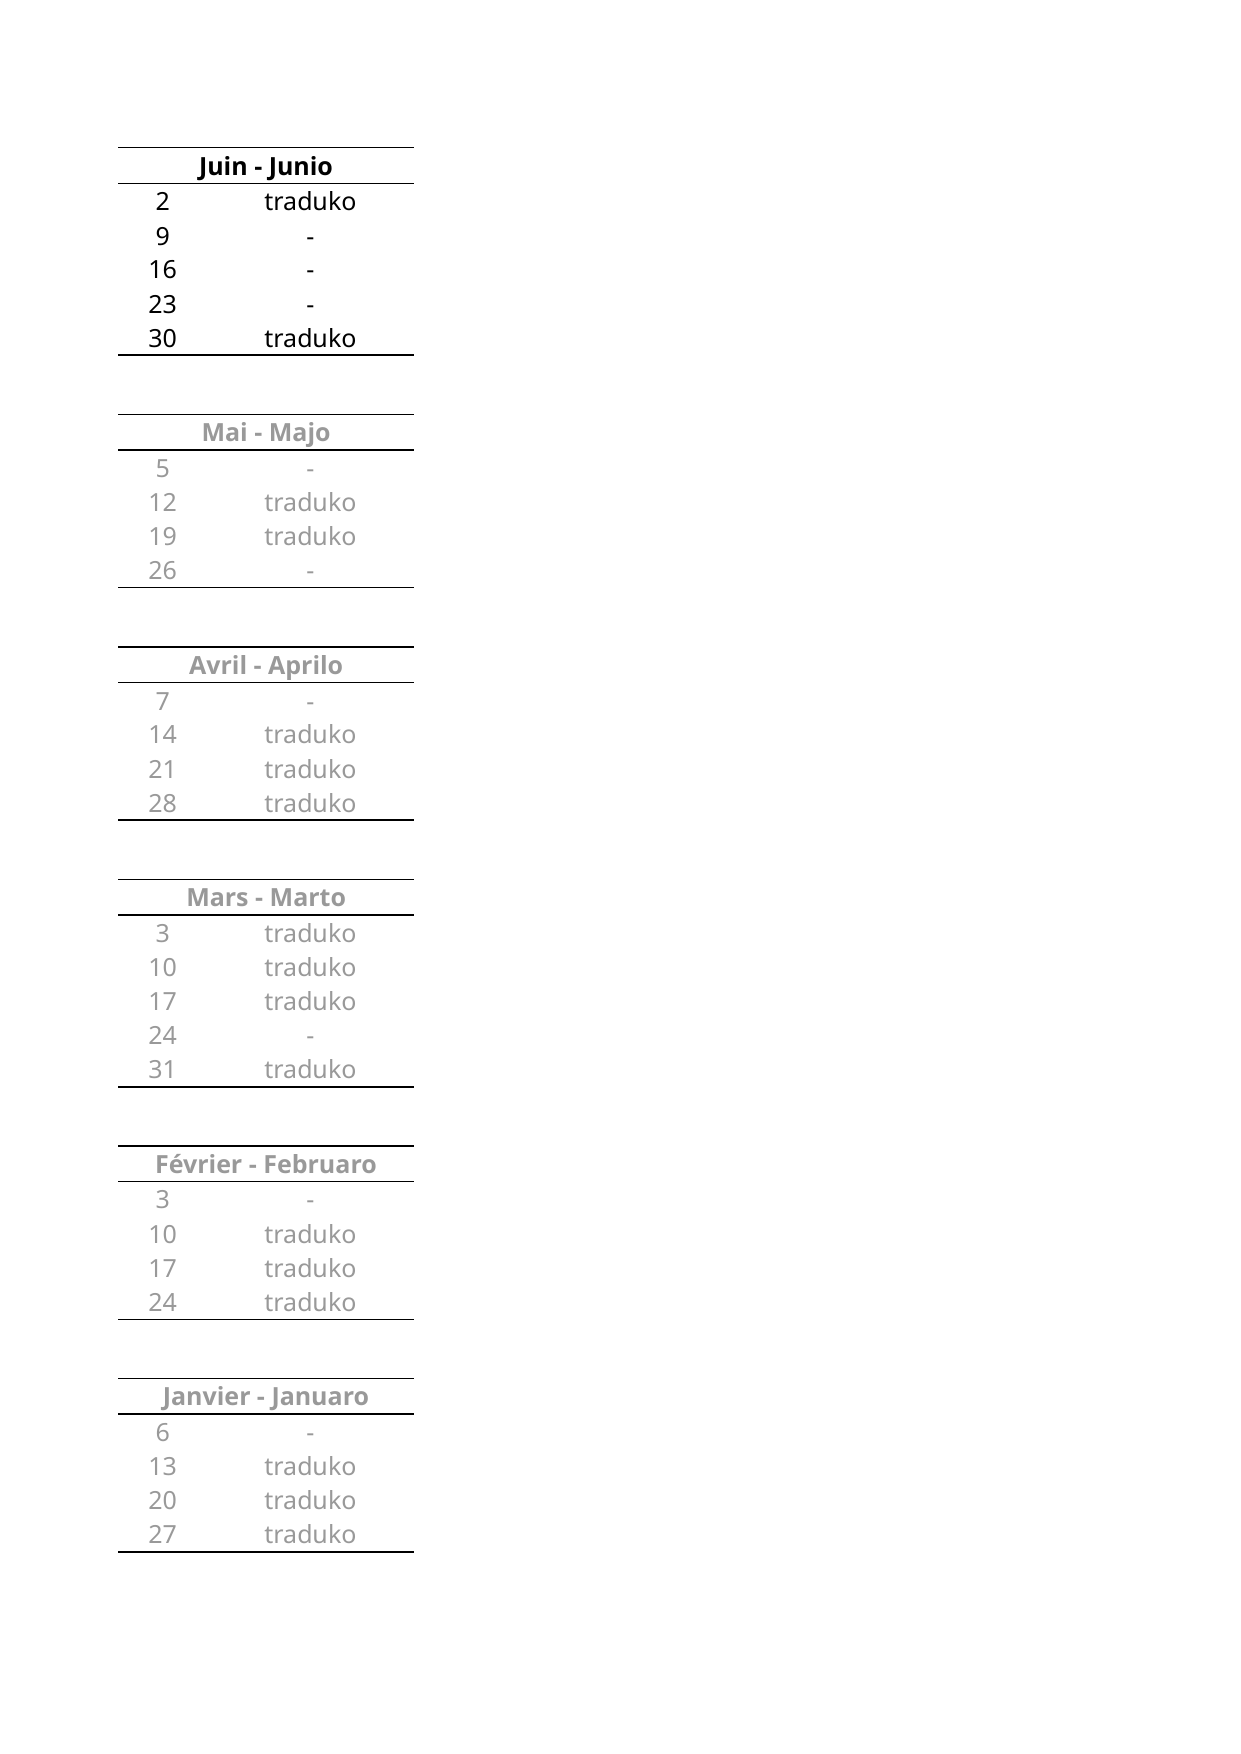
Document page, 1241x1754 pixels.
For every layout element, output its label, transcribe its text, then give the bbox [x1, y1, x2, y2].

table_header Mars - Marto [118, 880, 414, 914]
table_cell - [207, 1182, 414, 1216]
table_header Janvier - Januaro [118, 1379, 414, 1413]
table_cell traduko [207, 519, 414, 553]
table_cell - [207, 252, 414, 286]
table_cell - [207, 286, 414, 320]
table_cell traduko [207, 485, 414, 519]
table_cell traduko [207, 1517, 414, 1551]
table_cell 24 [118, 1284, 207, 1318]
table_cell 28 [118, 785, 207, 819]
table_cell traduko [207, 320, 414, 354]
table_cell traduko [207, 751, 414, 785]
table_cell 30 [118, 320, 207, 354]
table_header Avril - Aprilo [118, 648, 414, 682]
table_cell 10 [118, 950, 207, 984]
table_cell 12 [118, 485, 207, 519]
table_cell 3 [118, 1182, 207, 1216]
table_cell traduko [207, 717, 414, 751]
table_cell 26 [118, 553, 207, 587]
table_cell 17 [118, 984, 207, 1018]
table_cell 17 [118, 1250, 207, 1284]
table_cell 16 [118, 252, 207, 286]
table_cell 19 [118, 519, 207, 553]
table_cell 5 [118, 451, 207, 485]
table_cell - [207, 553, 414, 587]
table_cell 13 [118, 1449, 207, 1483]
table_cell 9 [118, 218, 207, 252]
table_cell traduko [207, 984, 414, 1018]
table_cell traduko [207, 1483, 414, 1517]
table_cell traduko [207, 1052, 414, 1086]
table_cell - [207, 218, 414, 252]
table_header Juin - Junio [118, 148, 414, 182]
table_cell - [207, 683, 414, 717]
table_cell 24 [118, 1018, 207, 1052]
table_cell - [207, 1415, 414, 1449]
table_cell - [207, 451, 414, 485]
table_cell traduko [207, 184, 414, 218]
table_cell traduko [207, 1284, 414, 1318]
table_cell traduko [207, 950, 414, 984]
table_cell 27 [118, 1517, 207, 1551]
table_cell 7 [118, 683, 207, 717]
table_cell 21 [118, 751, 207, 785]
table_cell traduko [207, 916, 414, 950]
table_cell traduko [207, 1216, 414, 1250]
table_header Mai - Majo [118, 415, 414, 449]
table_header Février - Februaro [118, 1147, 414, 1181]
table_cell - [207, 1018, 414, 1052]
table_cell traduko [207, 785, 414, 819]
table_cell traduko [207, 1449, 414, 1483]
table_cell 10 [118, 1216, 207, 1250]
table_cell 2 [118, 184, 207, 218]
table_cell 6 [118, 1415, 207, 1449]
table_cell 31 [118, 1052, 207, 1086]
table_cell traduko [207, 1250, 414, 1284]
table_cell 14 [118, 717, 207, 751]
table_cell 23 [118, 286, 207, 320]
table_cell 20 [118, 1483, 207, 1517]
table_cell 3 [118, 916, 207, 950]
